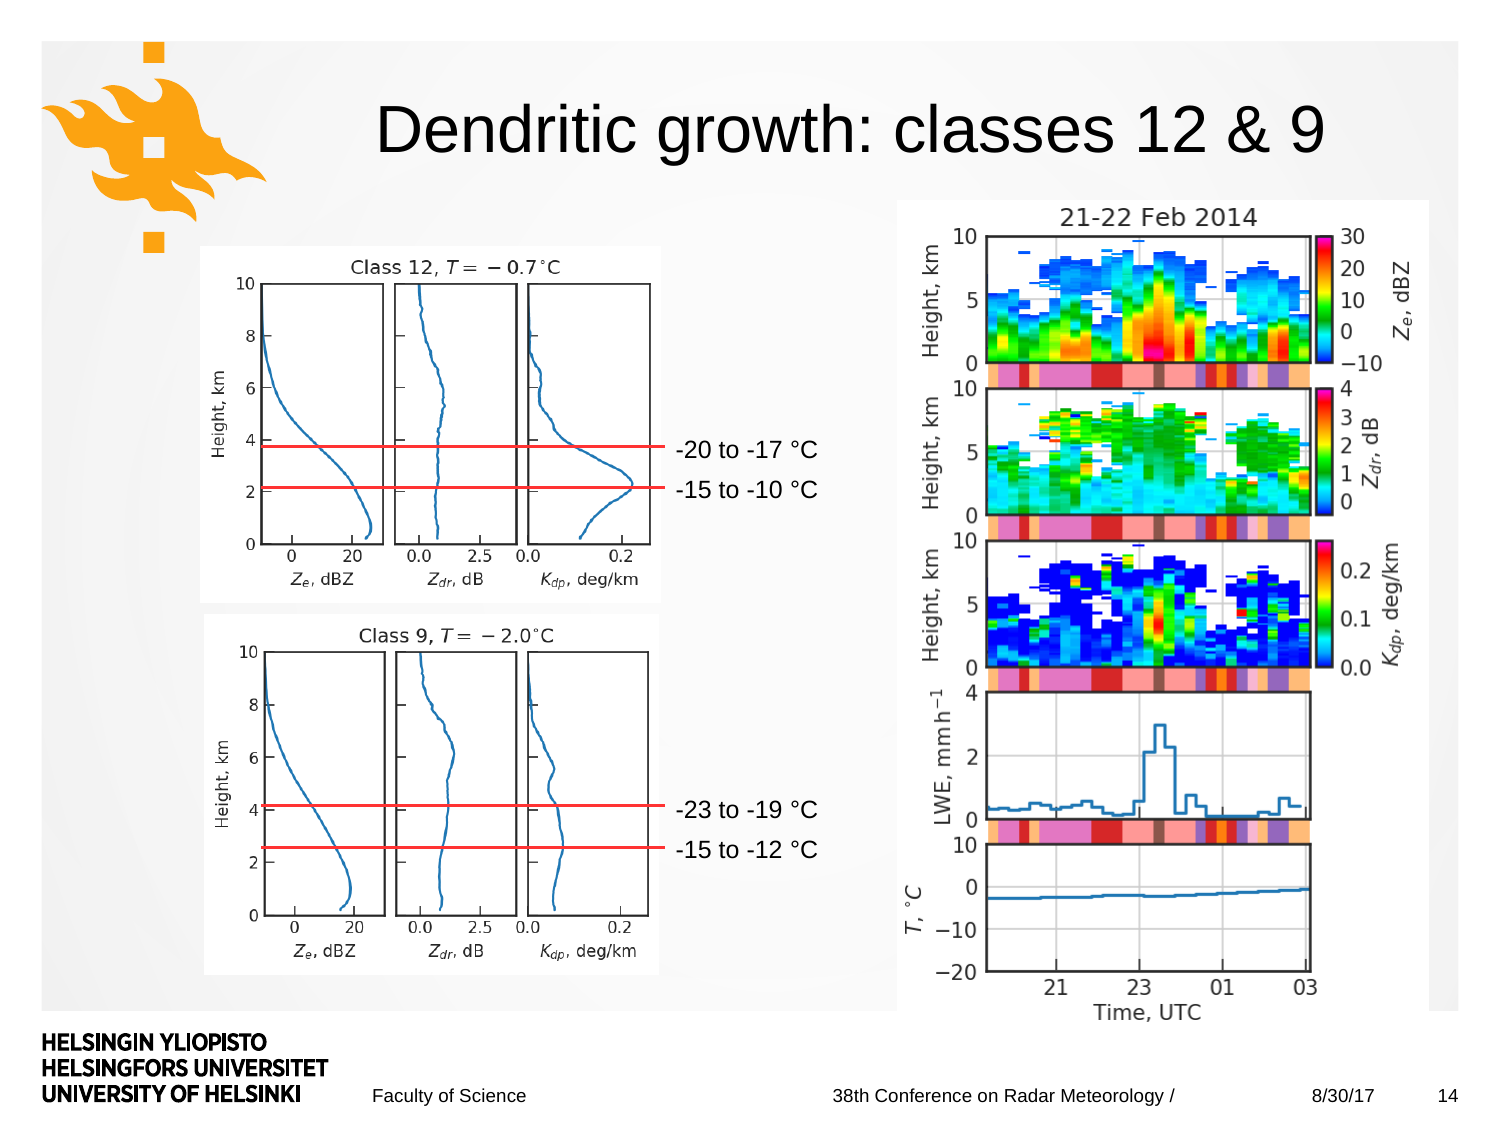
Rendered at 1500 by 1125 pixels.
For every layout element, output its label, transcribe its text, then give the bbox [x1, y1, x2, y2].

title Dendritic growth: classes 12 & 9 [360, 78, 1447, 284]
text_box -15 to -12 °C [660, 828, 875, 899]
text_box -20 to -17 °C [660, 428, 851, 467]
picture [41, 41, 1459, 1029]
text_box -23 to -19 °C [660, 788, 851, 828]
picture [144, 137, 164, 158]
text_box -15 to -10 °C [660, 467, 875, 539]
